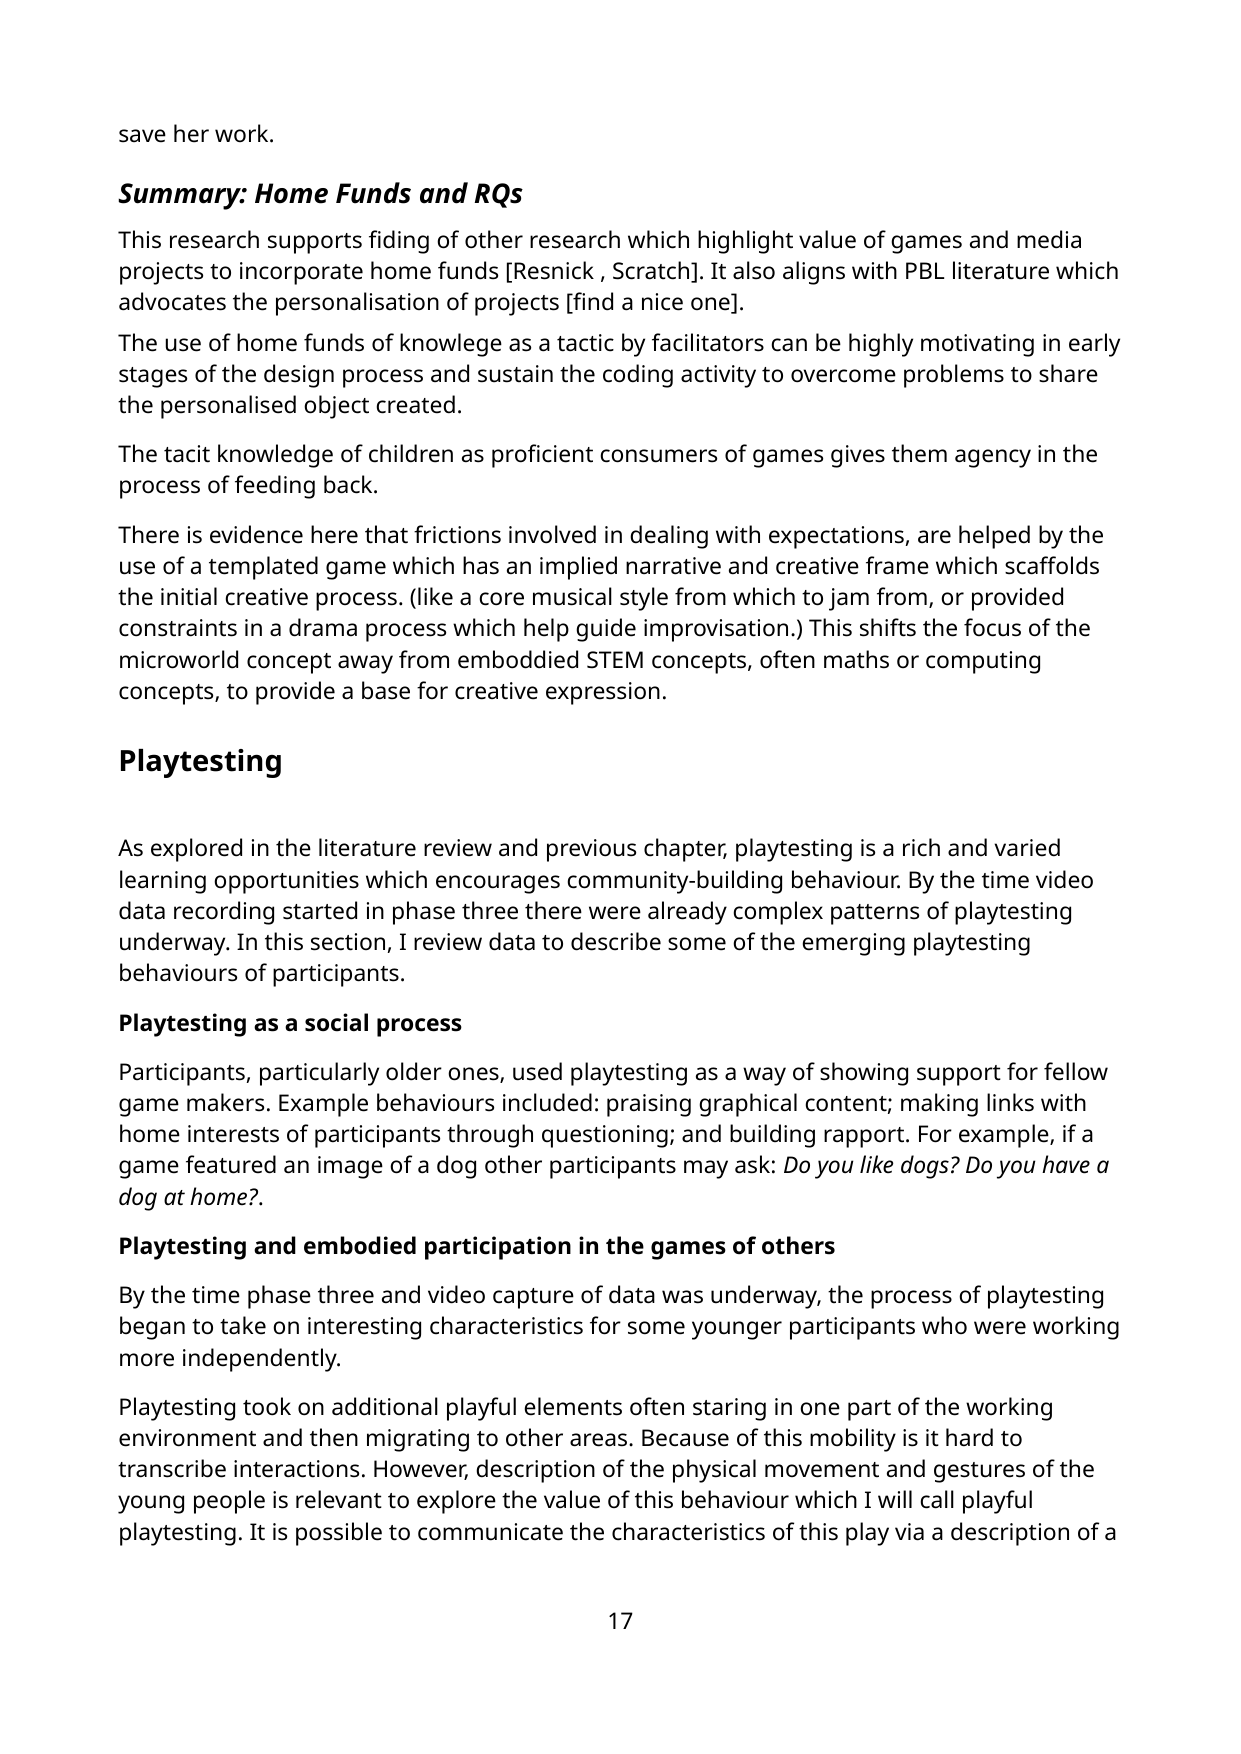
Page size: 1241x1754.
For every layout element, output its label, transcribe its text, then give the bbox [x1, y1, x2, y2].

text Playtesting as a social process [118, 1007, 1122, 1038]
text There is evidence here that frictions involved in dealing with expectations, are helped by the use of a templated game which has an implied narrative and creative frame which scaffolds the initial creative process. (like a core musical style from which to jam from, or provided constraints in a drama process which help guide improvisation.) This shifts the focus of the microworld concept away from emboddied STEM concepts, often maths or computing concepts, to provide a base for creative expression. [118, 518, 1122, 706]
text Playtesting took on additional playful elements often staring in one part of the working environment and then migrating to other areas. Because of this mobility is it hard to transcribe interactions. However, description of the physical movement and gestures of the young people is relevant to explore the value of this behaviour which I will call playful playtesting. It is possible to communicate the characteristics of this play via a description of a [118, 1391, 1122, 1547]
subtitle Playtesting [118, 740, 1122, 780]
text The tacit knowledge of children as proficient consumers of games gives them agency in the process of feeding back. [118, 438, 1122, 501]
text The use of home funds of knowlege as a tactic by facilitators can be highly motivating in early stages of the design process and sustain the coding activity to overcome problems to share the personalised object created. [118, 326, 1122, 420]
text By the time phase three and video capture of data was underway, the process of playtesting began to take on interesting characteristics for some younger participants who were working more independently. [118, 1279, 1122, 1373]
subtitle Summary: Home Funds and RQs [118, 174, 1122, 211]
text This research supports fiding of other research which highlight value of games and media projects to incorporate home funds [Resnick , Scratch]. It also aligns with PBL literature which advocates the personalisation of projects [find a nice one]. [118, 224, 1122, 317]
text Playtesting and embodied participation in the games of others [118, 1230, 1122, 1261]
text As explored in the literature review and previous chapter, playtesting is a rich and varied learning opportunities which encourages community-building behaviour. By the time video data recording started in phase three there were already complex patterns of playtesting underway. In this section, I review data to describe some of the emerging playtesting behaviours of participants. [118, 832, 1122, 989]
text Participants, particularly older ones, used playtesting as a way of showing support for fellow game makers. Example behaviours included: praising graphical content; making links with home interests of participants through questioning; and building rapport. For example, if a game featured an image of a dog other participants may ask: Do you like dogs? Do you have a dog at home?. [118, 1056, 1122, 1212]
text save her work. [118, 118, 1122, 149]
